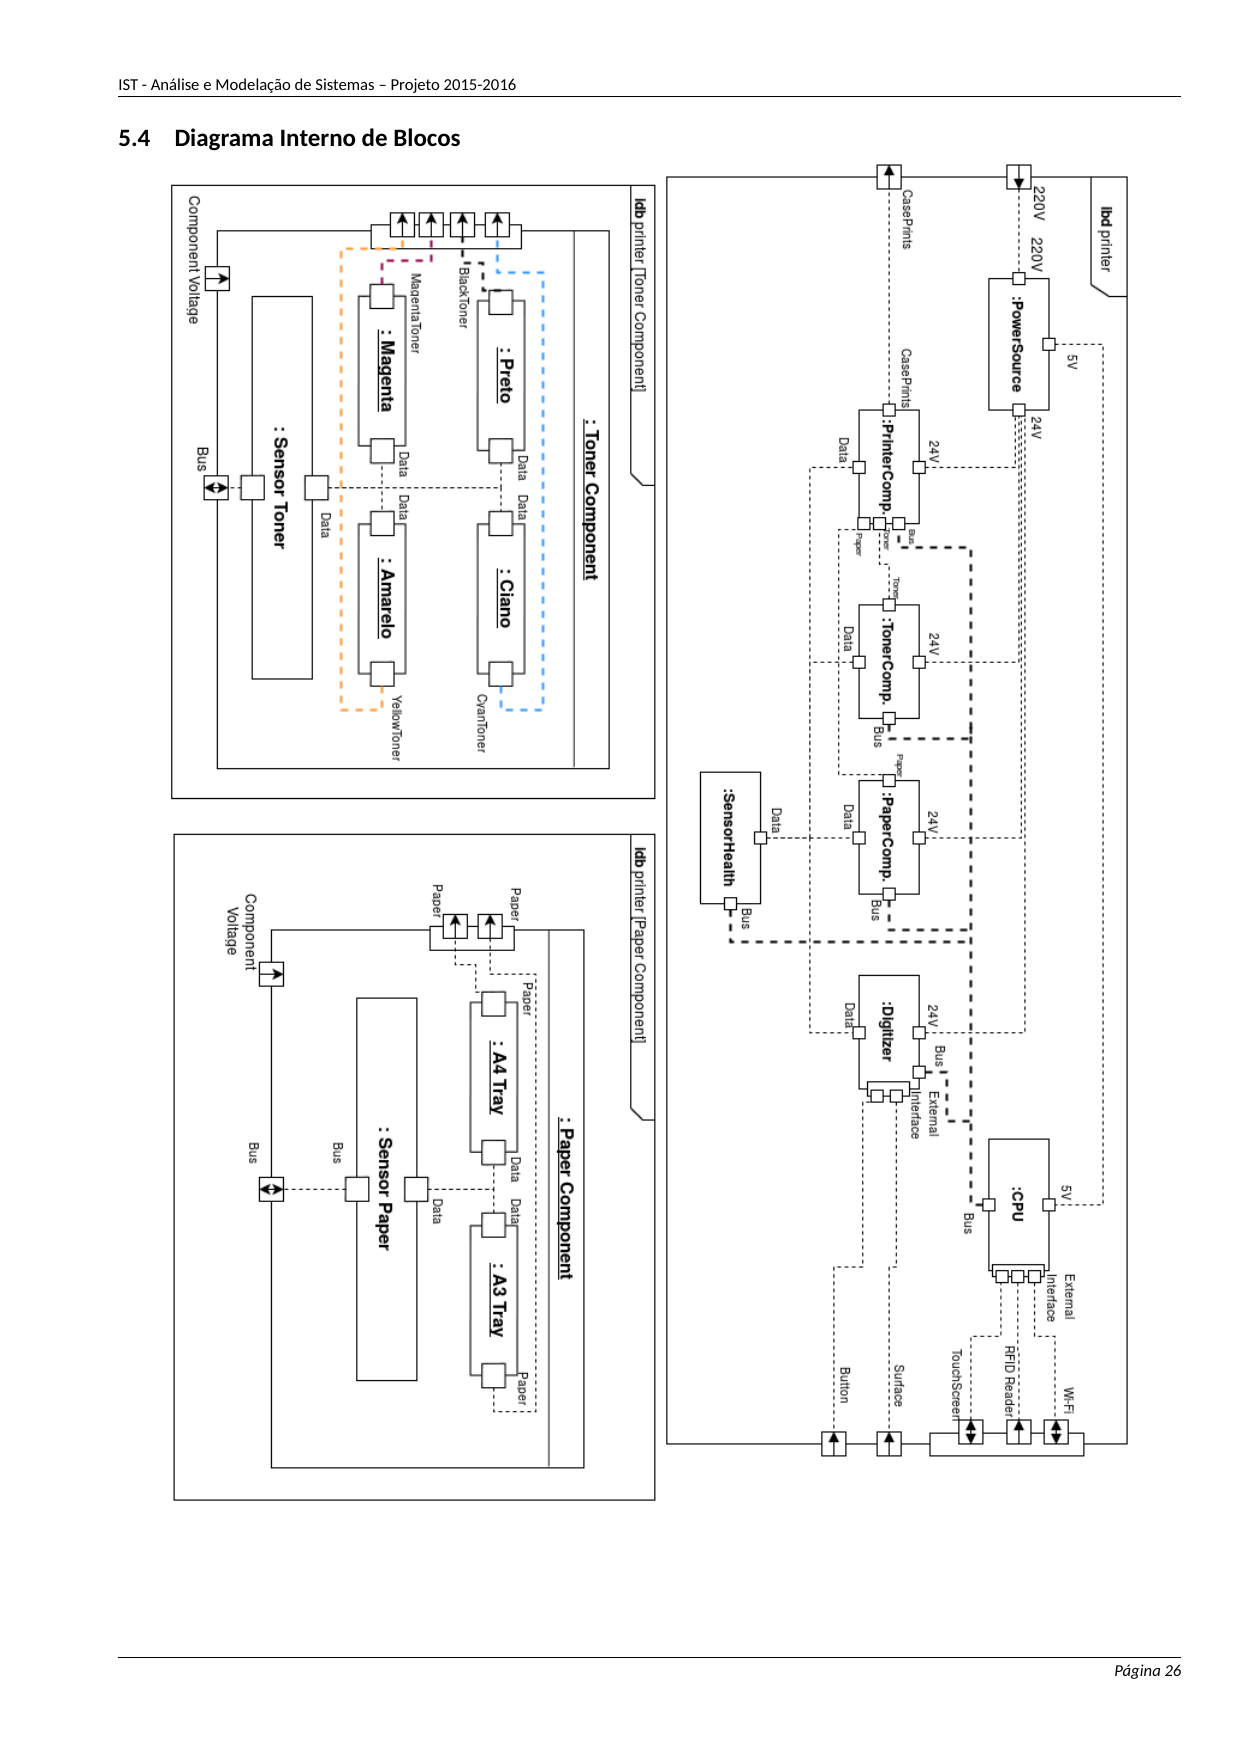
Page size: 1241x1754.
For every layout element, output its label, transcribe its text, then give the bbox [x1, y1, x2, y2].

picture [170, 155, 1129, 1502]
list Diagrama Interno de Blocos [118, 122, 1181, 153]
